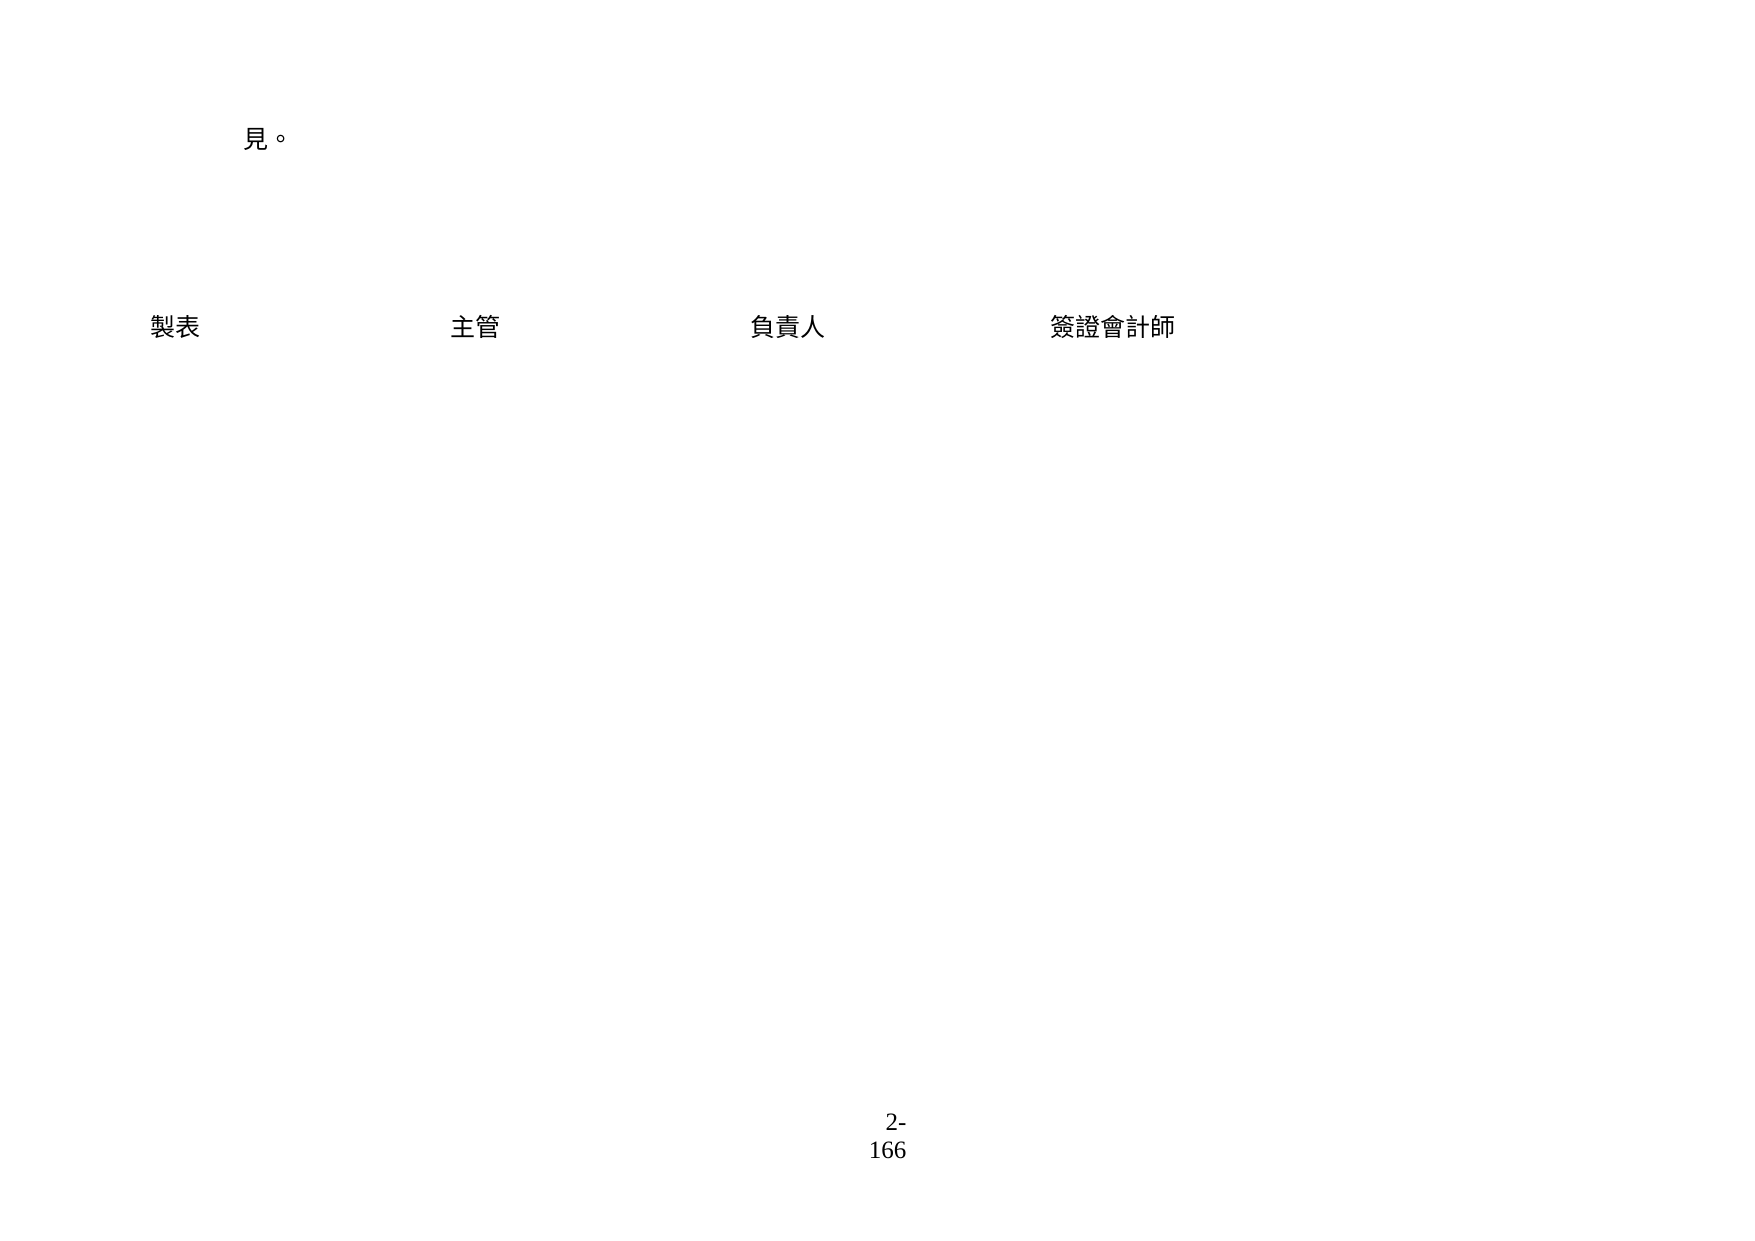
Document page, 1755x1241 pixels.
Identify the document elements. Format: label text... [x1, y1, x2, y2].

text 製表 主管 負責人 簽證會計師 [150, 283, 1604, 346]
text 見。 [150, 96, 1604, 158]
